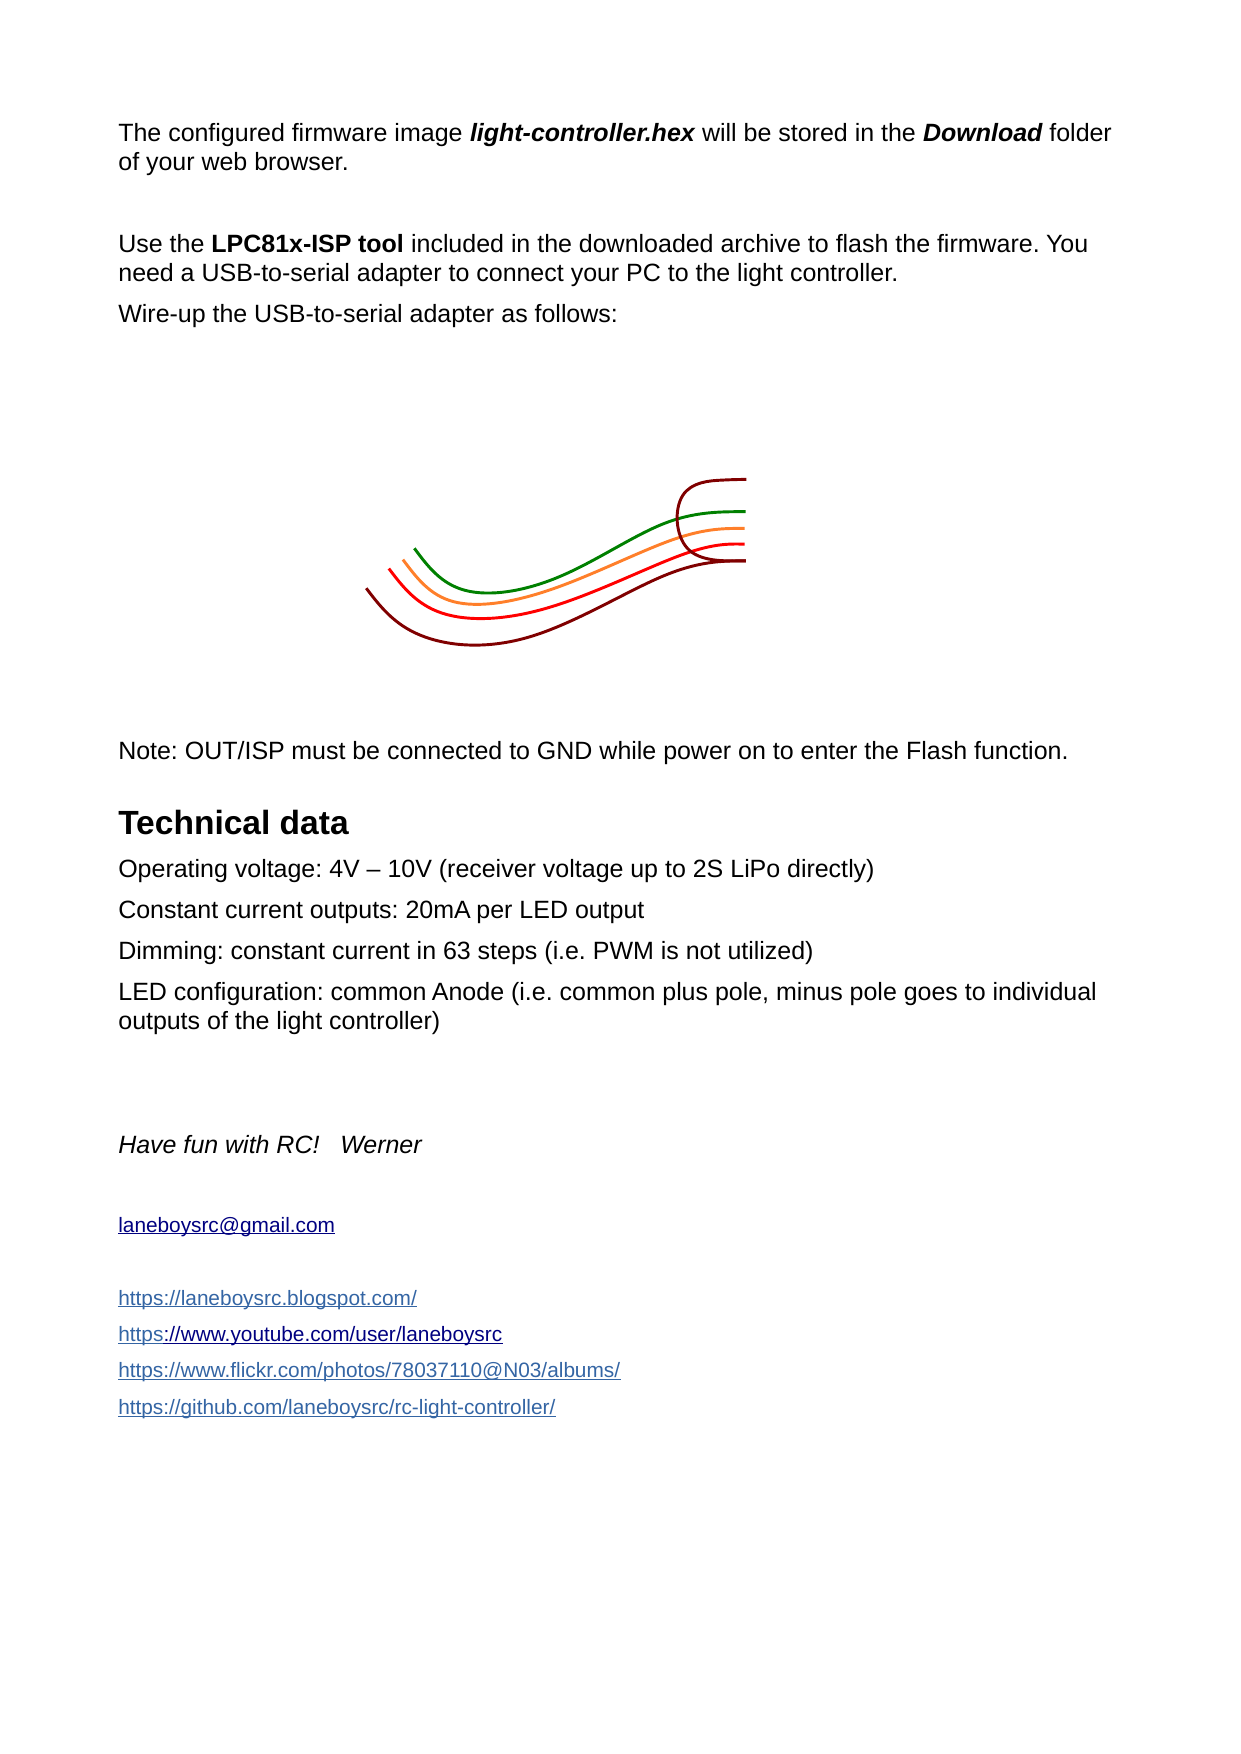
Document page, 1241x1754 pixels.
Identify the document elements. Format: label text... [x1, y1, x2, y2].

text https://laneboysrc.blogspot.com/ [118, 1285, 1122, 1309]
text Have fun with RC! Werner [118, 1130, 1122, 1159]
subtitle Technical data [118, 802, 1122, 841]
text LED configuration: common Anode (i.e. common plus pole, minus pole goes to individual outputs of the light controller) [118, 977, 1122, 1035]
text The configured firmware image light-controller.hex will be stored in the Download folder of your web browser. [118, 118, 1122, 176]
text Dimming: constant current in 63 steps (i.e. PWM is not utilized) [118, 936, 1122, 965]
text Operating voltage: 4V – 10V (receiver voltage up to 2S LiPo directly) [118, 854, 1122, 882]
text Note: OUT/ISP must be connected to GND while power on to enter the Flash function. [118, 736, 1122, 765]
text Constant current outputs: 20mA per LED output [118, 895, 1122, 924]
text https://www.flickr.com/photos/78037110@N03/albums/ [118, 1358, 1122, 1382]
text laneboysrc@gmail.com [118, 1212, 1122, 1236]
text Use the LPC81x-ISP tool included in the downloaded archive to flash the firmware. You need a USB-to-serial adapter to connect your PC to the light controller. [118, 229, 1122, 287]
text Wire-up the USB-to-serial adapter as follows: [118, 299, 1122, 328]
text https://www.youtube.com/user/laneboysrc [118, 1322, 1122, 1346]
text https://github.com/laneboysrc/rc-light-controller/ [118, 1395, 1122, 1419]
